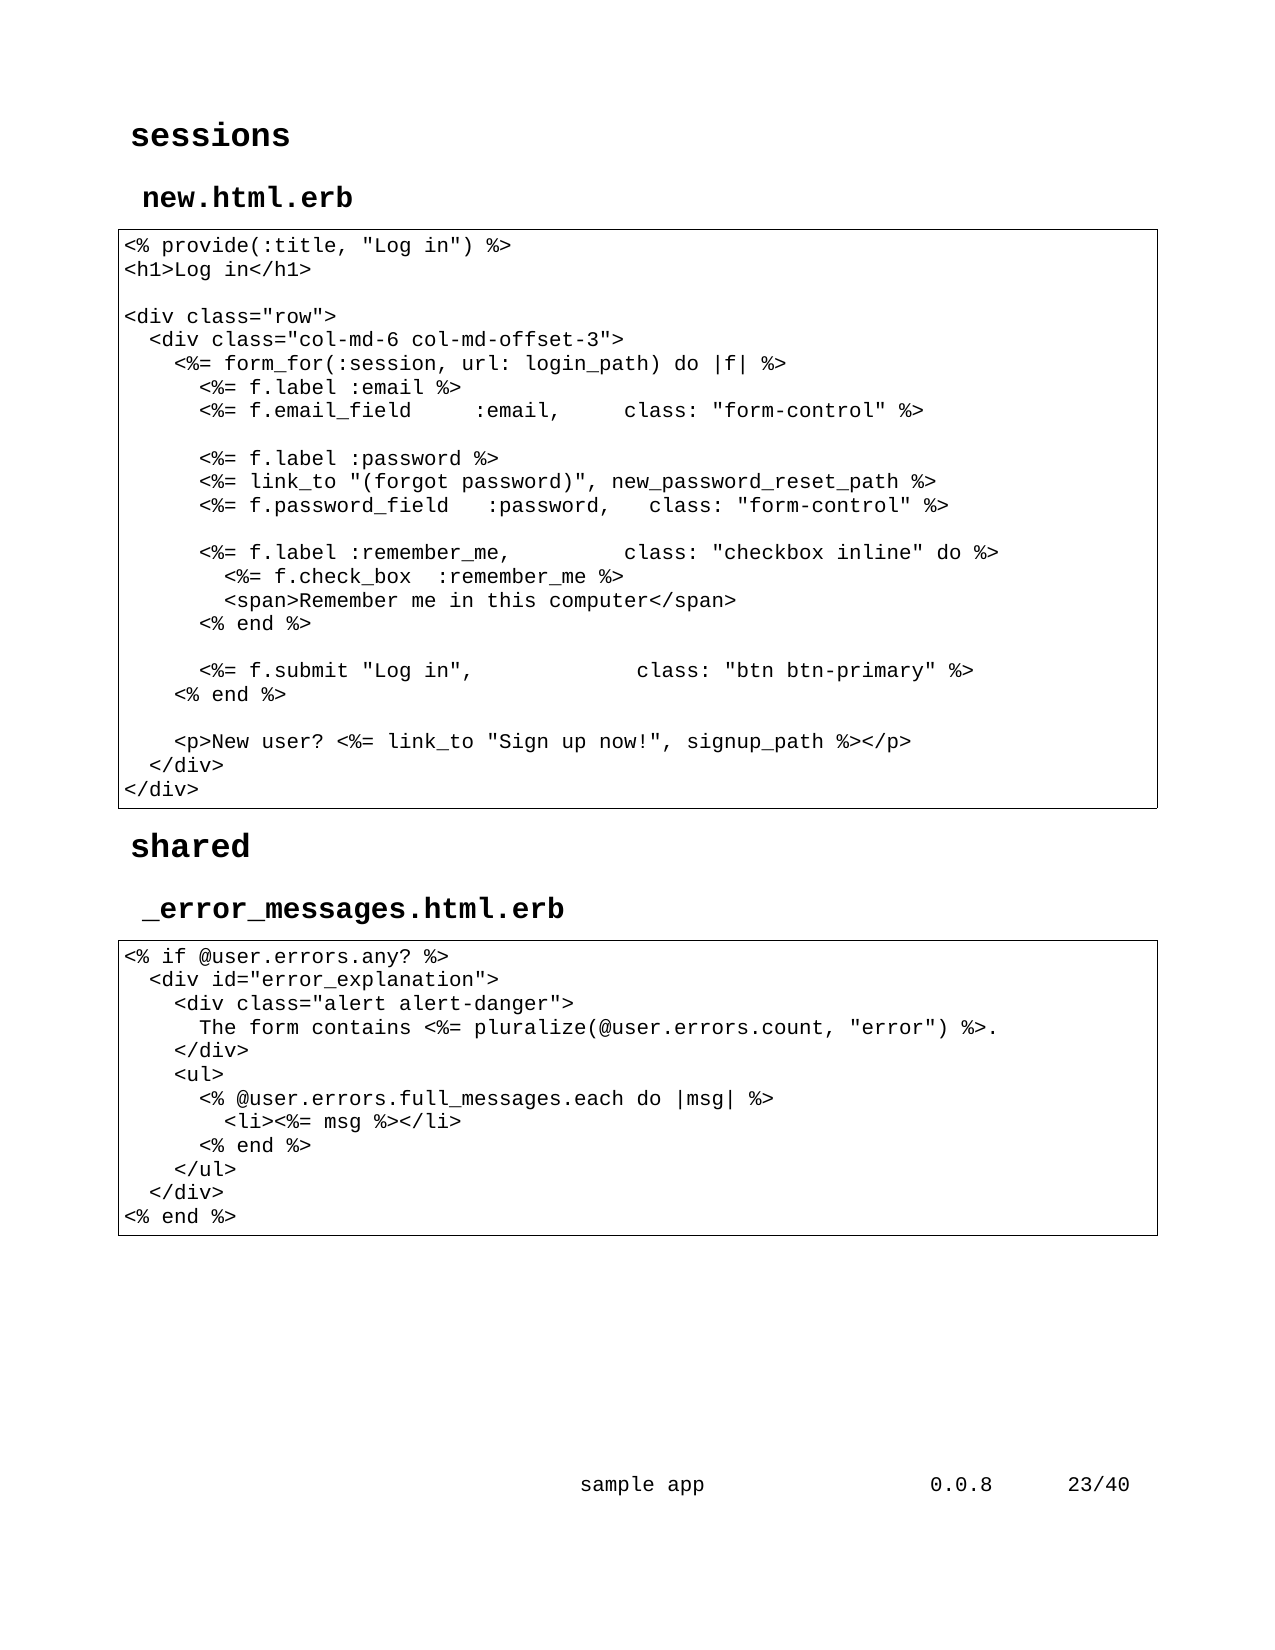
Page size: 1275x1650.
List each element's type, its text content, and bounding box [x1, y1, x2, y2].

table_header <% provide(:title, "Log in") %> <h1>Log in</h1> <div class="row"> <div class="col-md-6 col-md-offset-3"> <%= form_for(:session, url: login_path) do |f| %> <%= f.label :email %> <%= f.email_field :email, class: "form-control" %> <%= f.label :password %> <%= link_to "(forgot password)", new_password_reset_path %> <%= f.password_field :password, class: "form-control" %> <%= f.label :remember_me, class: "checkbox inline" do %> <%= f.check_box :remember_me %> <span>Remember me in this computer</span> <% end %> <%= f.submit "Log in", class: "btn btn-primary" %> <% end %> <p>New user? <%= link_to "Sign up now!", signup_path %></p> </div> </div> [119, 230, 1157, 808]
subtitle shared [130, 829, 1157, 867]
subtitle sessions [130, 118, 1157, 156]
subtitle _error_messages.html.erb [142, 894, 1157, 927]
table_header <% if @user.errors.any? %> <div id="error_explanation"> <div class="alert alert-danger"> The form contains <%= pluralize(@user.errors.count, "error") %>. </div> <ul> <% @user.errors.full_messages.each do |msg| %> <li><%= msg %></li> <% end %> </ul> </div> <% end %> [119, 941, 1157, 1235]
subtitle new.html.erb [142, 183, 1157, 217]
